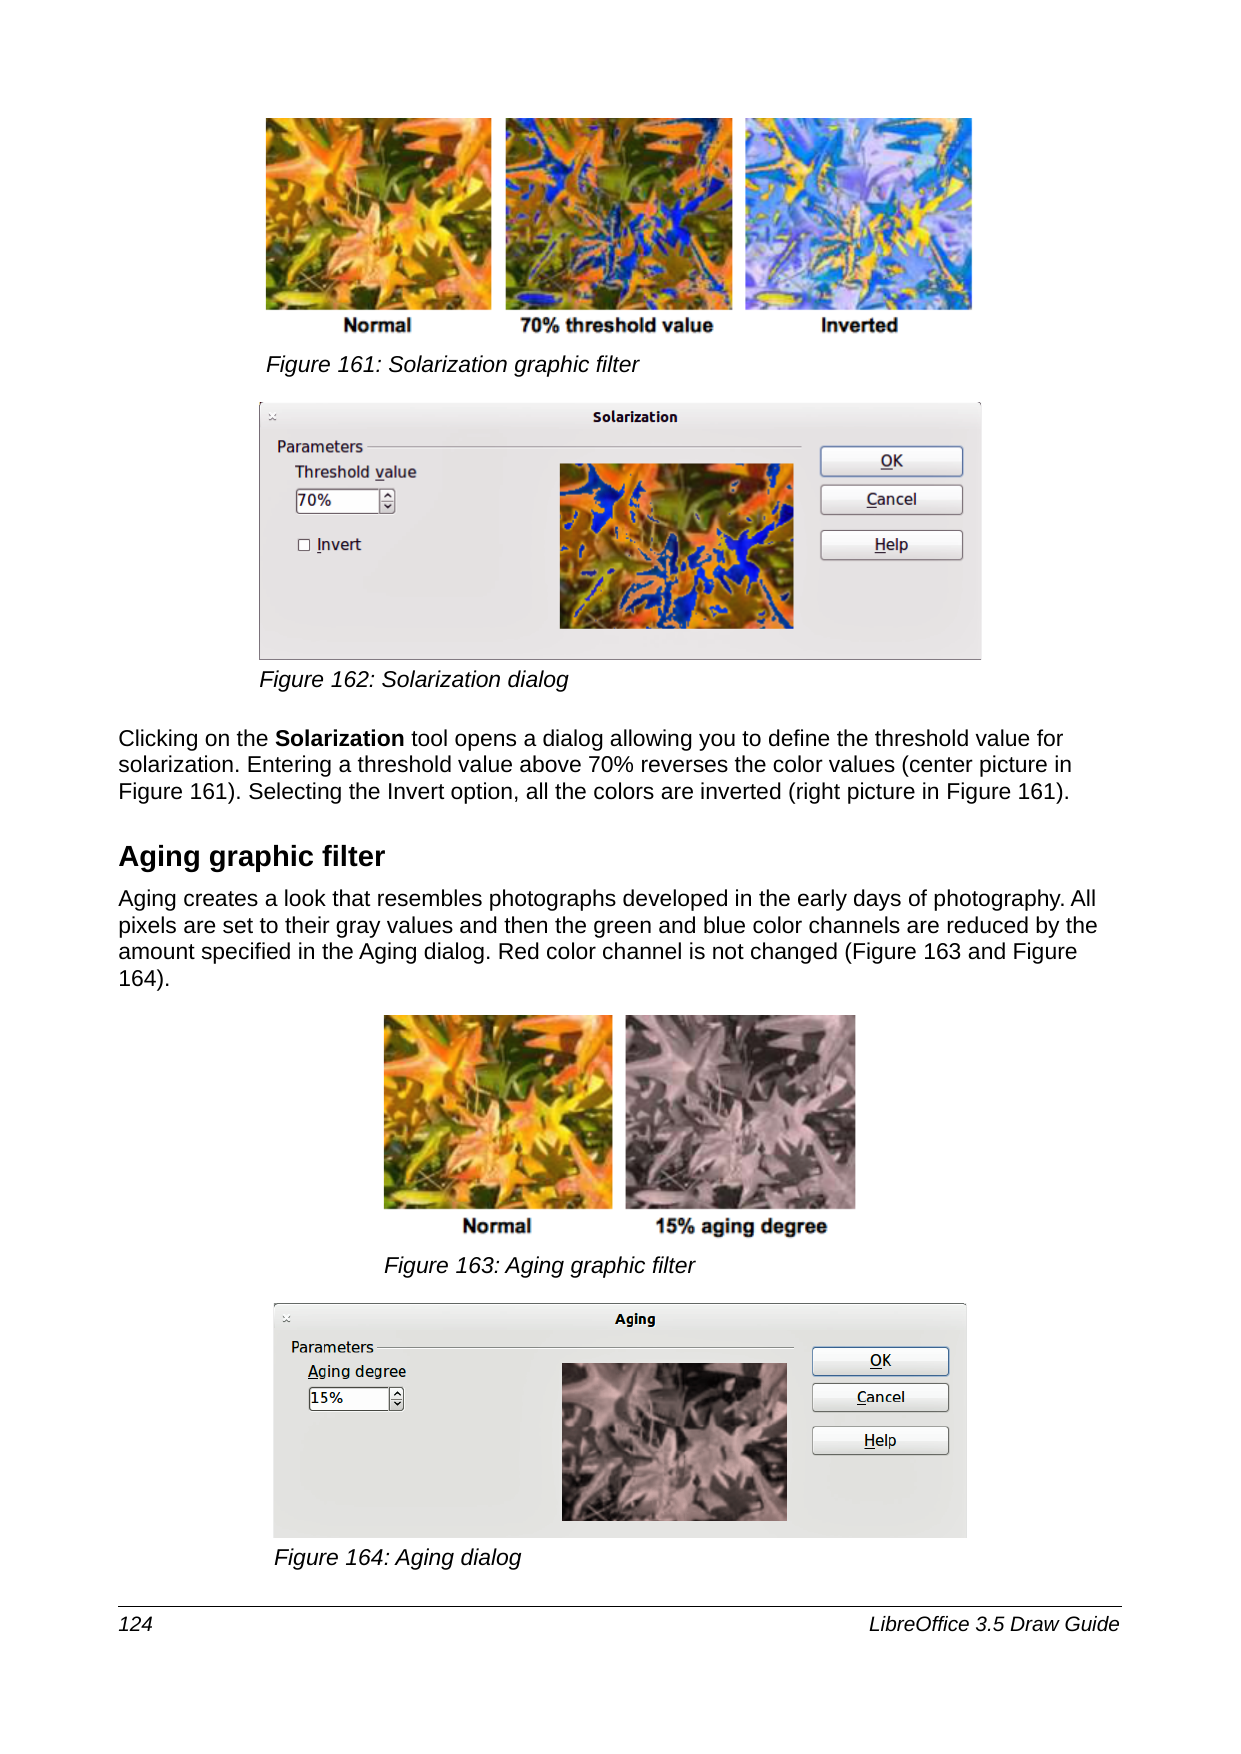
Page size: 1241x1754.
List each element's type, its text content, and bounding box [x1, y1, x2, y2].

picture [273, 1303, 967, 1538]
text Clicking on the Solarization tool opens a dialog allowing you to define the threshold value for solarization. Entering a threshold value above 70% reverses the color values (center picture in Figure 161). Selecting the Invert option, all the colors are inverted (right picture in Figure 161). [118, 725, 1122, 804]
text Figure 161: Solarization graphic filter [266, 351, 974, 377]
text Figure 164: Aging dialog [274, 1544, 966, 1571]
subtitle Aging graphic filter [118, 839, 1122, 873]
text Figure 162: Solarization dialog [259, 666, 981, 692]
text Figure 163: Aging graphic filter [384, 1252, 856, 1279]
picture [383, 1015, 857, 1246]
picture [259, 402, 982, 660]
picture [265, 118, 975, 345]
text Aging creates a look that resembles photographs developed in the early days of photography. All pixels are set to their gray values and then the green and blue color channels are reduced by the amount specified in the Aging dialog. Red color channel is not changed (Figure 163 and Figure 164). [118, 885, 1122, 991]
